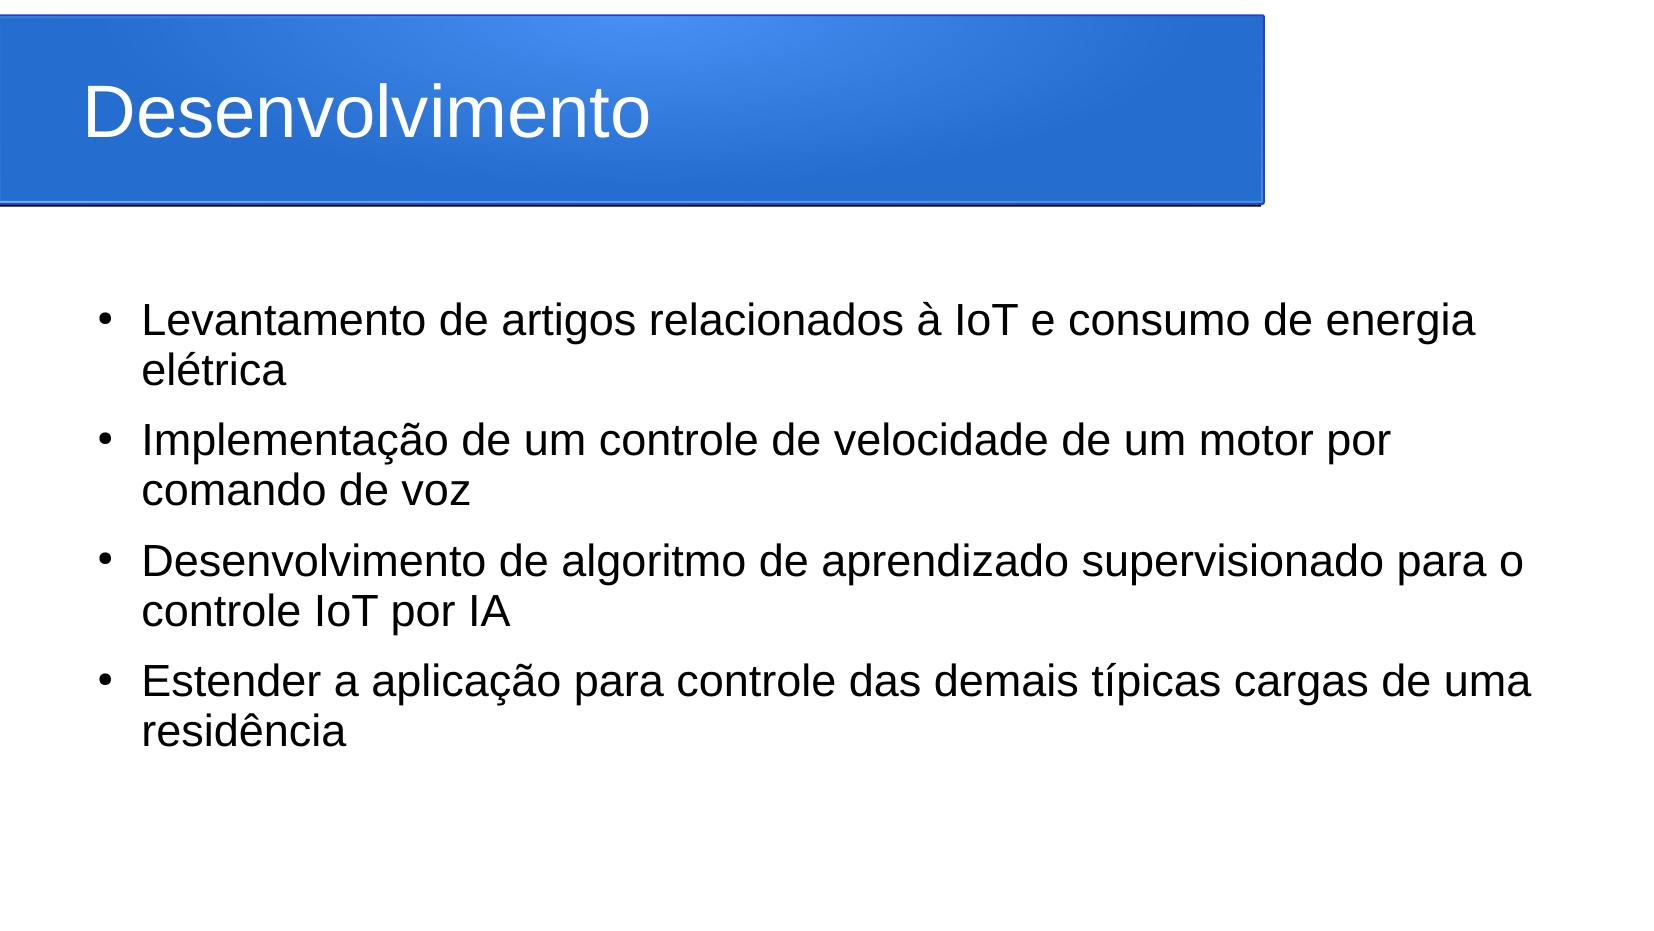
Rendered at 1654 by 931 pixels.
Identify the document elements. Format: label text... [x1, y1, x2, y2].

list Levantamento de artigos relacionados à IoT e consumo de energia elétrica Implementação de um controle de velocidade de um motor por comando de voz Desenvolvimento de algoritmo de aprendizado supervisionado para o controle IoT por IA Estender a aplicação para controle das demais típicas cargas de uma residência [82, 224, 1571, 764]
title Desenvolvimento [82, 35, 1235, 189]
